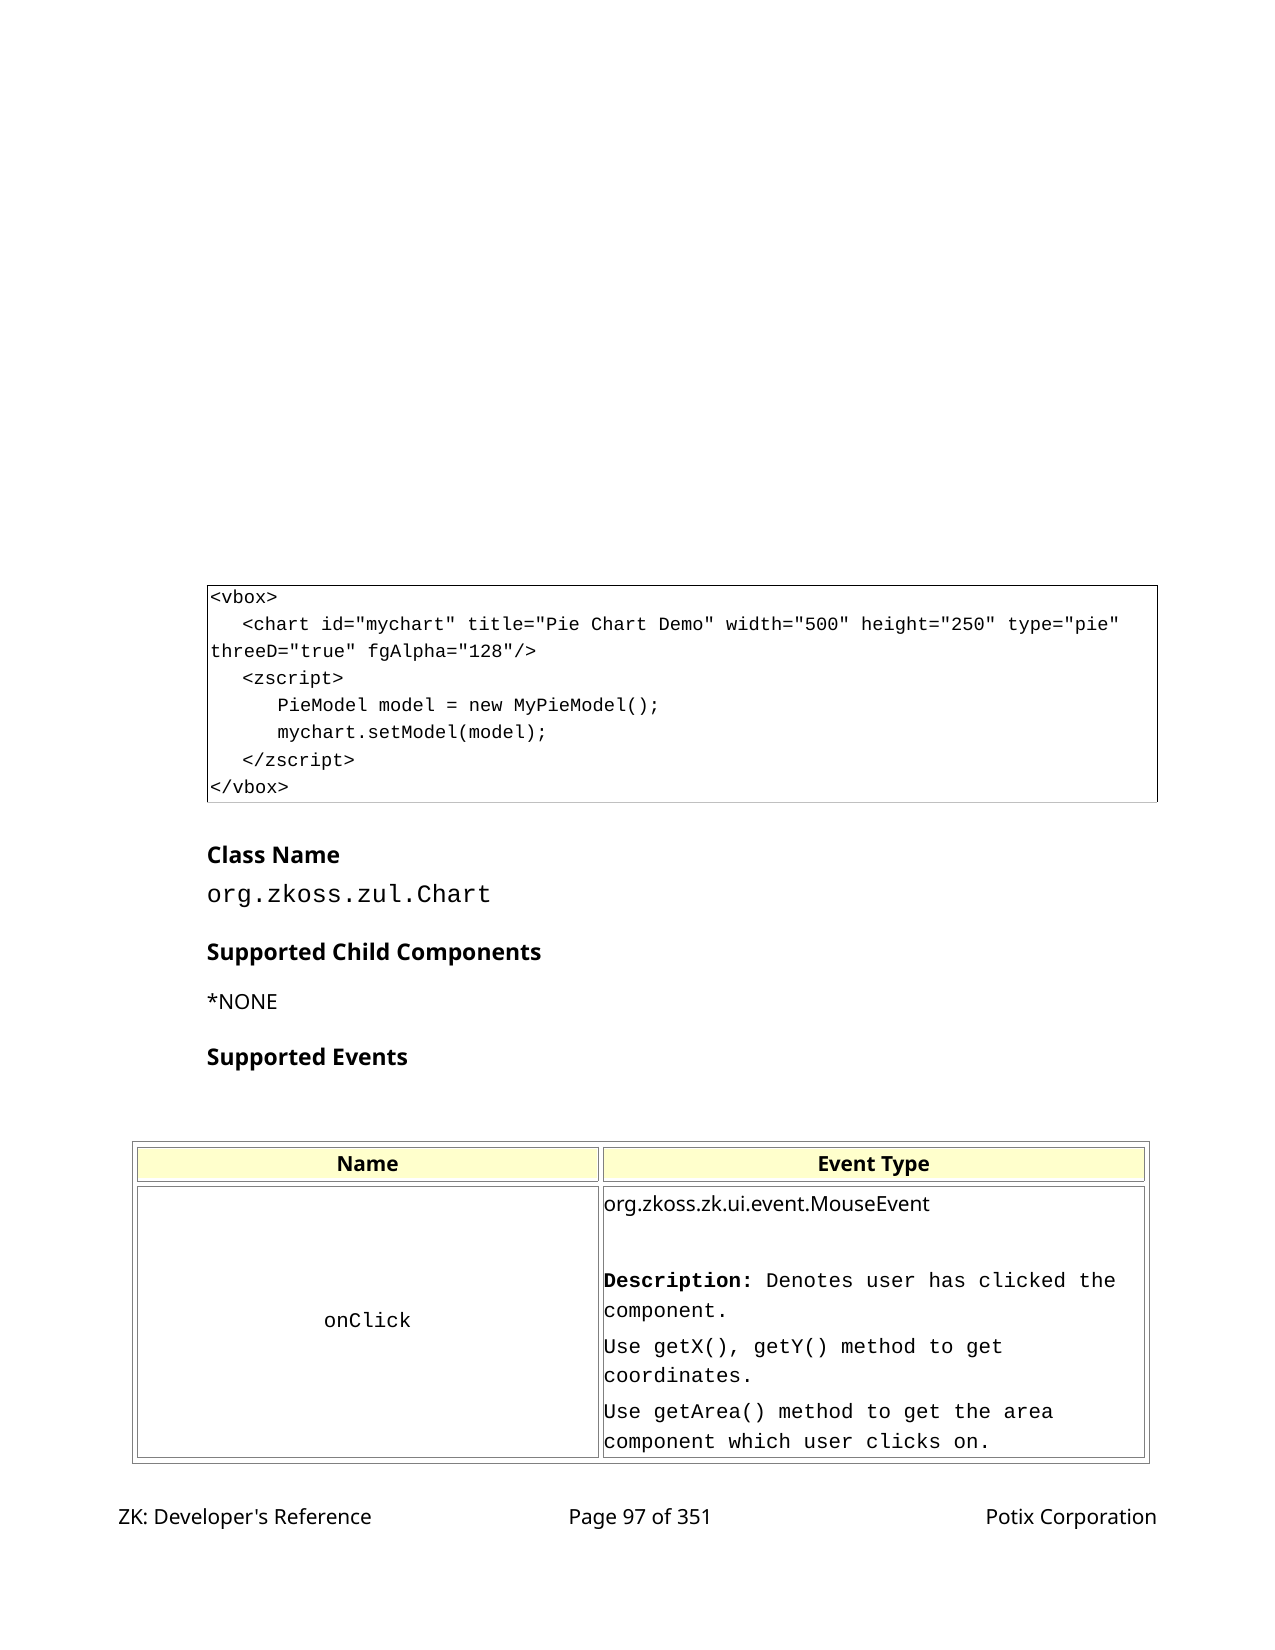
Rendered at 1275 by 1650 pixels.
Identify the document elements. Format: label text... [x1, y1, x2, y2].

text </vbox> [208, 774, 1157, 802]
text mychart.setModel(model); [208, 720, 1157, 744]
table_header Name [134, 1142, 600, 1181]
subtitle Supported Events [207, 1041, 1157, 1072]
text <chart id="mychart" title="Pie Chart Demo" width="500" height="250" type="pie" threeD="true" fgAlpha="128"/> [208, 612, 1157, 663]
text <zscript> [208, 666, 1157, 690]
text <vbox> [208, 586, 1157, 609]
text org.zkoss.zul.Chart [207, 882, 1157, 910]
table_cell onClick [134, 1181, 600, 1457]
table_cell org.zkoss.zk.ui.event.MouseEvent Description: Denotes user has clicked the component. Use getX(), getY() method to get coordinates. Use getArea() method to get the area component which user clicks on. [600, 1181, 1147, 1457]
subtitle Class Name [207, 838, 1157, 870]
text </zscript> [208, 747, 1157, 772]
text PieModel model = new MyPieModel(); [208, 693, 1157, 717]
subtitle Supported Child Components [207, 935, 1157, 967]
text *NONE [207, 987, 1157, 1016]
table_header Event Type [600, 1142, 1147, 1181]
